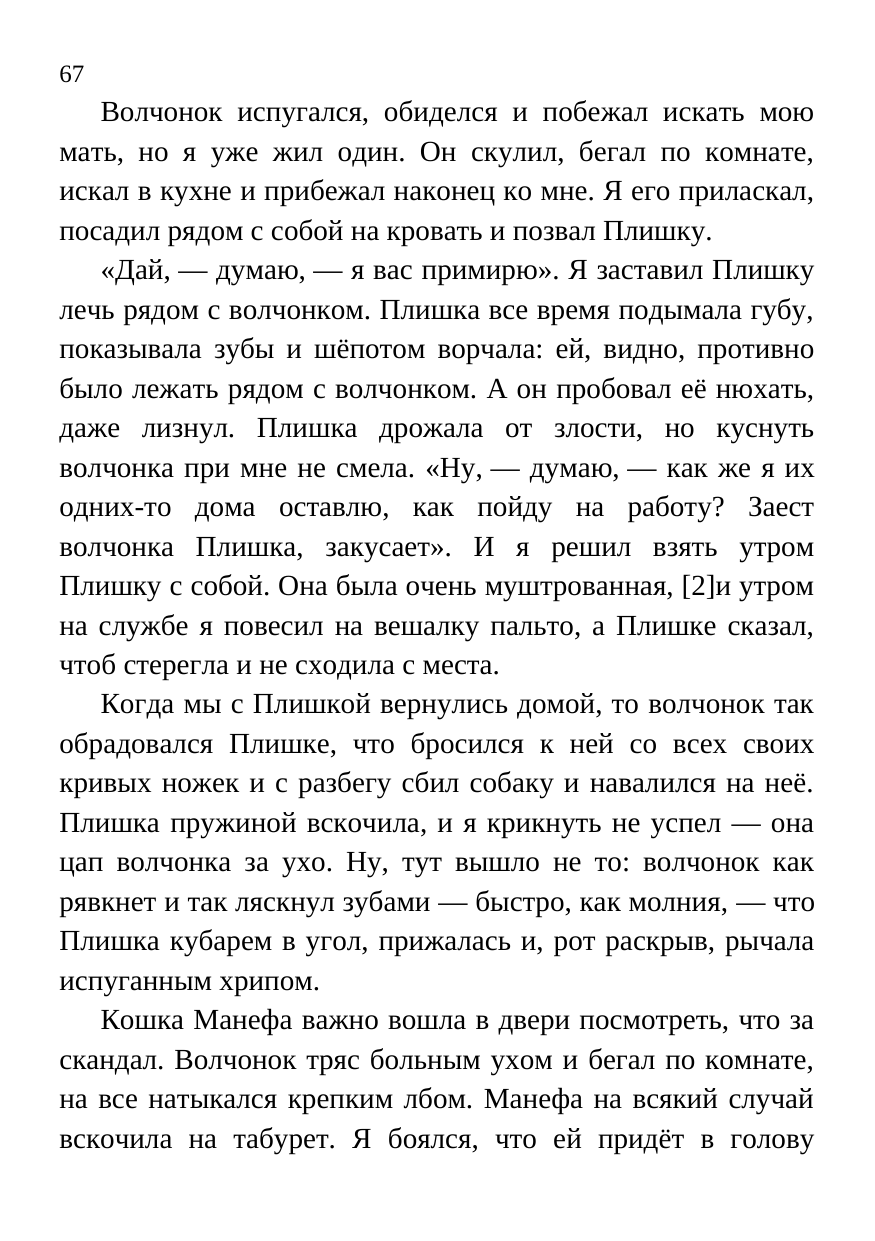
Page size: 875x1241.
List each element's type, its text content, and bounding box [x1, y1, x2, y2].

text Когда мы с Плишкой вернулись домой, то волчонок так обрадовался Плишке, что бросился к ней со всех своих кривых ножек и с разбегу сбил собаку и навалился на неё. Плишка пружиной вскочила, и я крикнуть не успел — она цап волчонка за ухо. Ну, тут вышло не то: волчонок как рявкнет и так ляскнул зубами — быстро, как молния, — что Плишка кубарем в угол, прижалась и, рот раскрыв, рычала испуганным хрипом. [59, 687, 815, 997]
text Волчонок испугался, обиделся и побежал искать мою мать, но я уже жил один. Он скулил, бегал по комнате, искал в кухне и прибежал наконец ко мне. Я его приласкал, посадил рядом с собой на кровать и позвал Плишку. [59, 94, 815, 246]
text «Дай, — думаю, — я вас примирю». Я заставил Плишку лечь рядом с волчонком. Плишка все время подымала губу, показывала зубы и шёпотом ворчала: ей, видно, противно было лежать рядом с волчонком. А он пробовал её нюхать, даже лизнул. Плишка дрожала от злости, но куснуть волчонка при мне не смела. «Ну, — думаю, — как же я их одних-то дома оставлю, как пойду на работу? Заест волчонка Плишка, закусает». И я решил взять утром Плишку с собой. Она была очень муштрованная, [2]и утром на службе я повесил на вешалку пальто, а Плишке сказал, чтоб стерегла и не сходила с места. [59, 252, 815, 681]
text Кошка Манефа важно вошла в двери посмотреть, что за скандал. Волчонок тряс больным ухом и бегал по комнате, на все натыкался крепким лбом. Манефа на всякий случай вскочила на табурет. Я боялся, что ей придёт в голову [59, 1002, 815, 1154]
